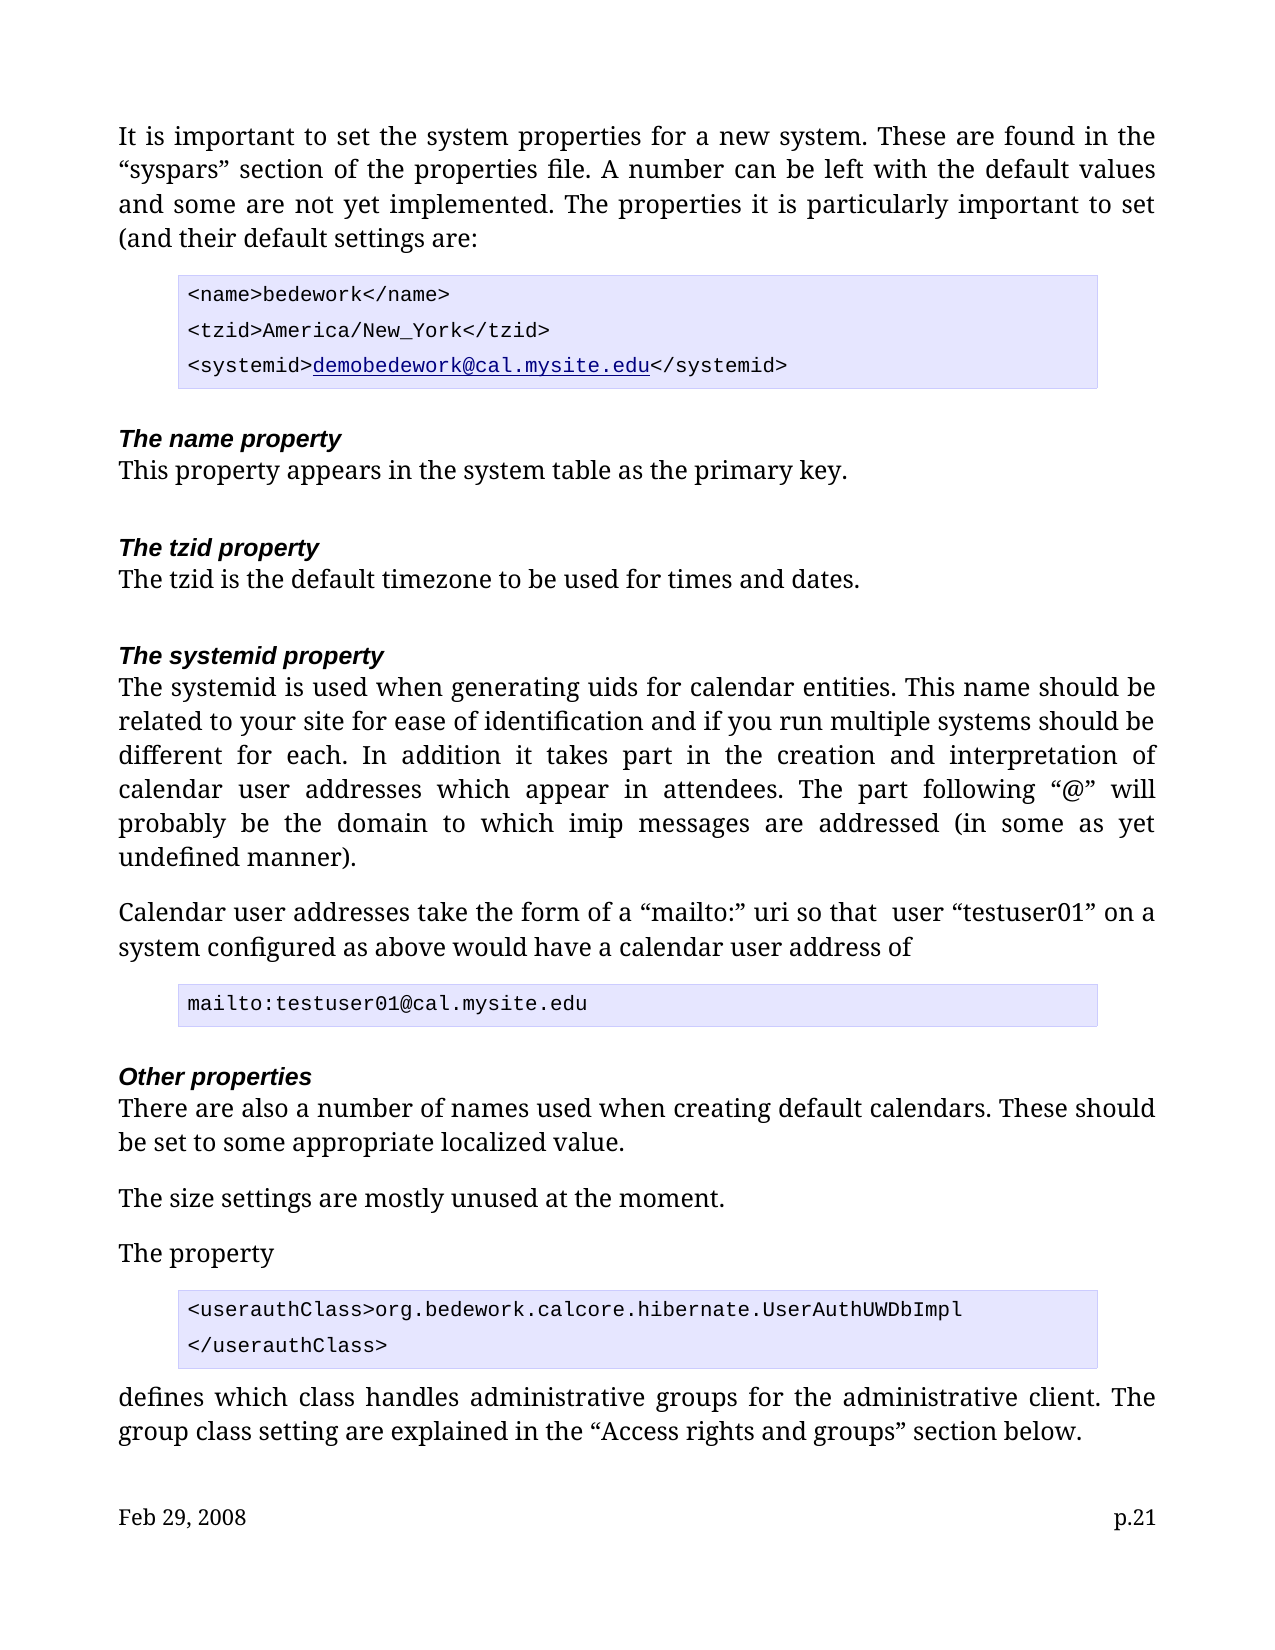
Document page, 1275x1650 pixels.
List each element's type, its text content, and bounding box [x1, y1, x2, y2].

text The systemid is used when generating uids for calendar entities. This name should be related to your site for ease of identification and if you run multiple systems should be different for each. In addition it takes part in the creation and interpretation of calendar user addresses which appear in attendees. The part following “@” will probably be the domain to which imip messages are addressed (in some as yet undefined manner). [118, 670, 1157, 874]
text The property [118, 1235, 1157, 1269]
text It is important to set the system properties for a new system. These are found in the “syspars” section of the properties file. A number can be left with the default values and some are not yet implemented. The properties it is particularly important to set (and their default settings are: [118, 118, 1157, 254]
text There are also a number of names used when creating default calendars. These should be set to some appropriate localized value. [118, 1091, 1157, 1159]
subtitle The name property [118, 425, 1157, 453]
text <tzid>America/New_York</tzid> [179, 311, 1097, 343]
text <userauthClass>org.bedework.calcore.hibernate.UserAuthUWDbImpl [179, 1291, 1097, 1323]
text Calendar user addresses take the form of a “mailto:” uri so that user “testuser01” on a system configured as above would have a calendar user address of [118, 895, 1157, 963]
text defines which class handles administrative groups for the administrative client. The group class setting are explained in the “Access rights and groups” section below. [118, 1379, 1157, 1447]
subtitle The tzid property [118, 534, 1157, 561]
text The size settings are mostly unused at the moment. [118, 1180, 1157, 1214]
subtitle The systemid property [118, 642, 1157, 670]
text <name>bedework</name> [179, 276, 1097, 308]
subtitle Other properties [118, 1063, 1157, 1091]
text This property appears in the system table as the primary key. [118, 453, 1157, 487]
text The tzid is the default timezone to be used for times and dates. [118, 561, 1157, 595]
text mailto:testuser01@cal.mysite.edu [179, 985, 1097, 1026]
text </userauthClass> [179, 1326, 1097, 1368]
text <systemid>demobedework@cal.mysite.edu</systemid> [179, 346, 1097, 388]
